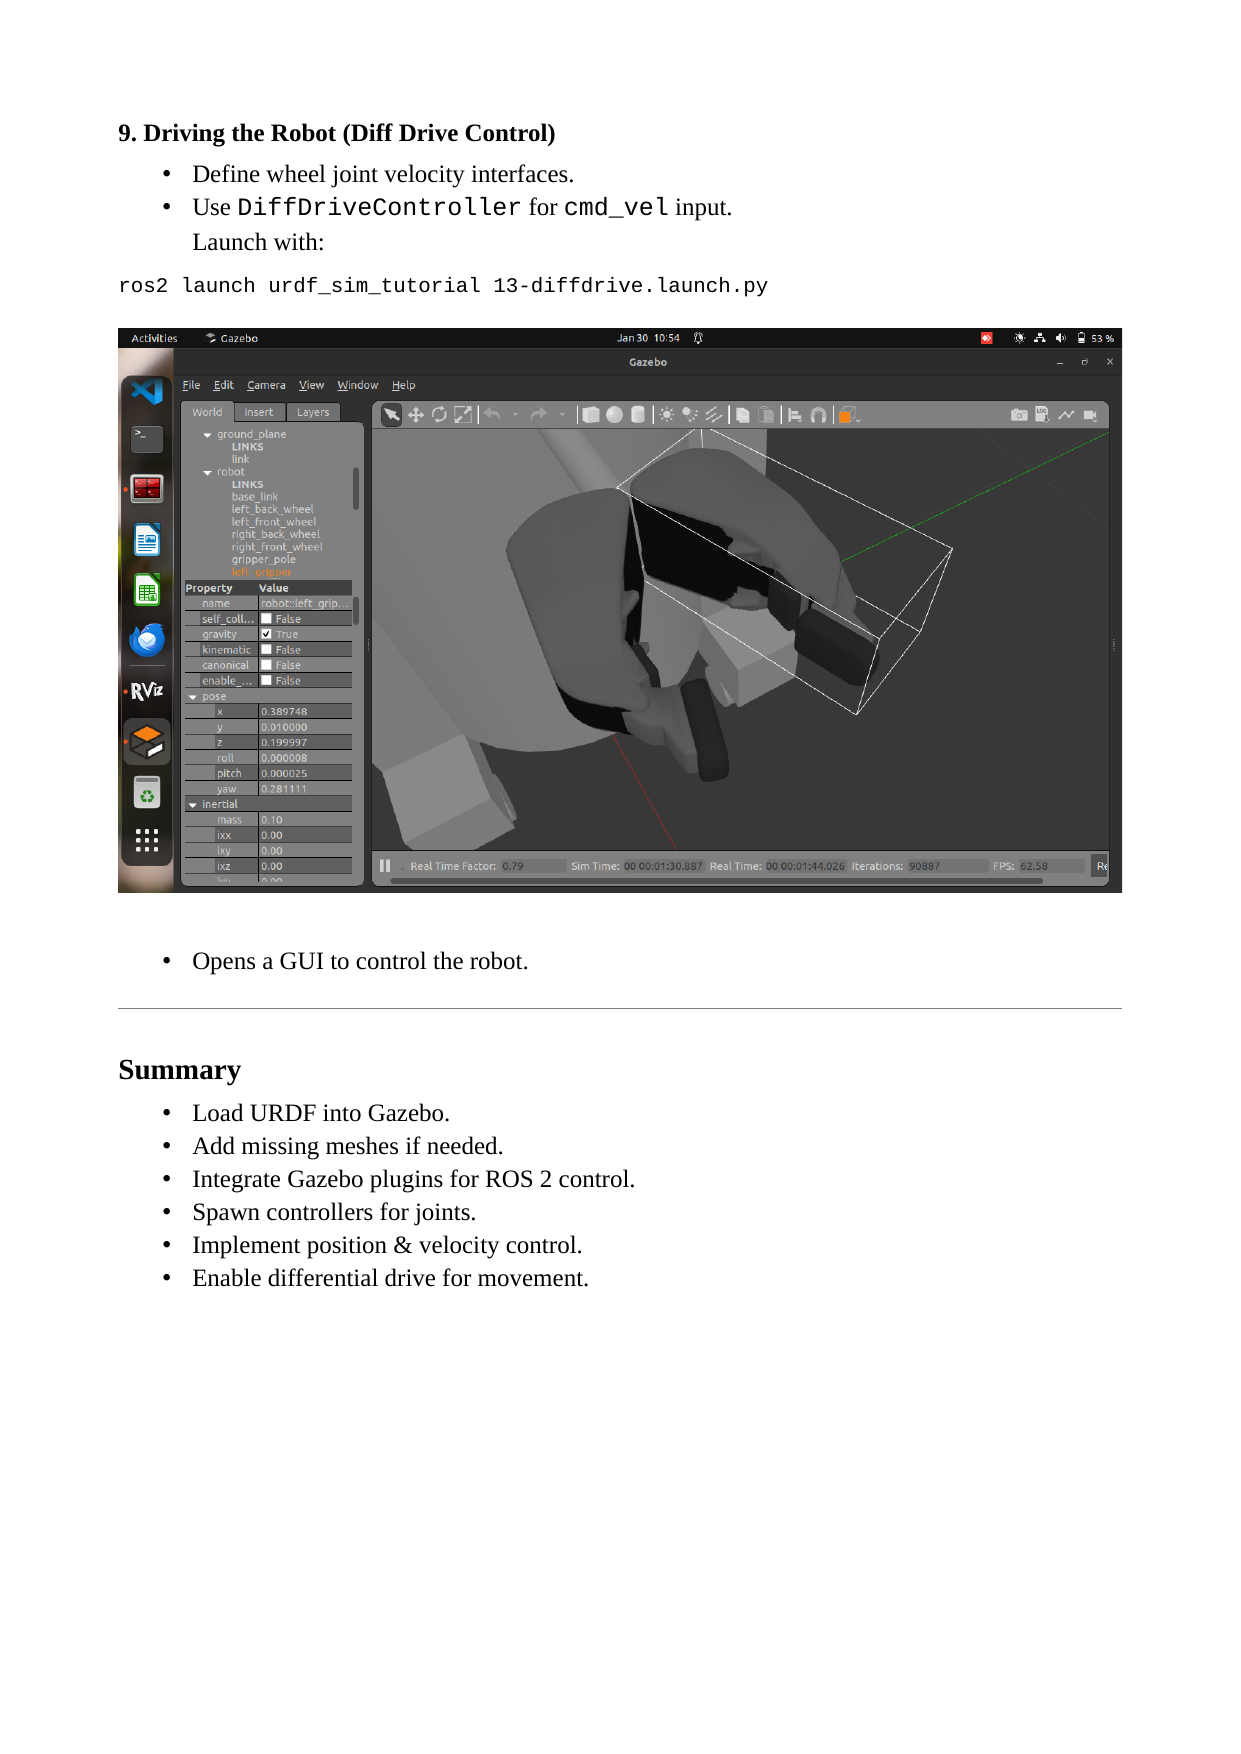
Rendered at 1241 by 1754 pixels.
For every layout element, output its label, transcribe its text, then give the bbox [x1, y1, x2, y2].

list Define wheel joint velocity interfaces. [162, 159, 1122, 188]
list Spawn controllers for joints. [162, 1197, 1122, 1226]
list Add missing meshes if needed. [162, 1131, 1122, 1160]
subtitle Summary [118, 1052, 1122, 1086]
text ros2 launch urdf_sim_tutorial 13-diffdrive.launch.py [118, 275, 1122, 299]
list Opens a GUI to control the robot. [162, 946, 1122, 974]
list Integrate Gazebo plugins for ROS 2 control. [162, 1164, 1122, 1193]
list Implement position & velocity control. [162, 1230, 1122, 1259]
list Enable differential drive for movement. [162, 1263, 1122, 1292]
list Load URDF into Gazebo. [162, 1098, 1122, 1127]
subtitle 9. Driving the Robot (Diff Drive Control) [118, 118, 1122, 147]
picture [118, 328, 1123, 893]
list Use DiffDriveController for cmd_vel input. Launch with: [162, 192, 1122, 256]
